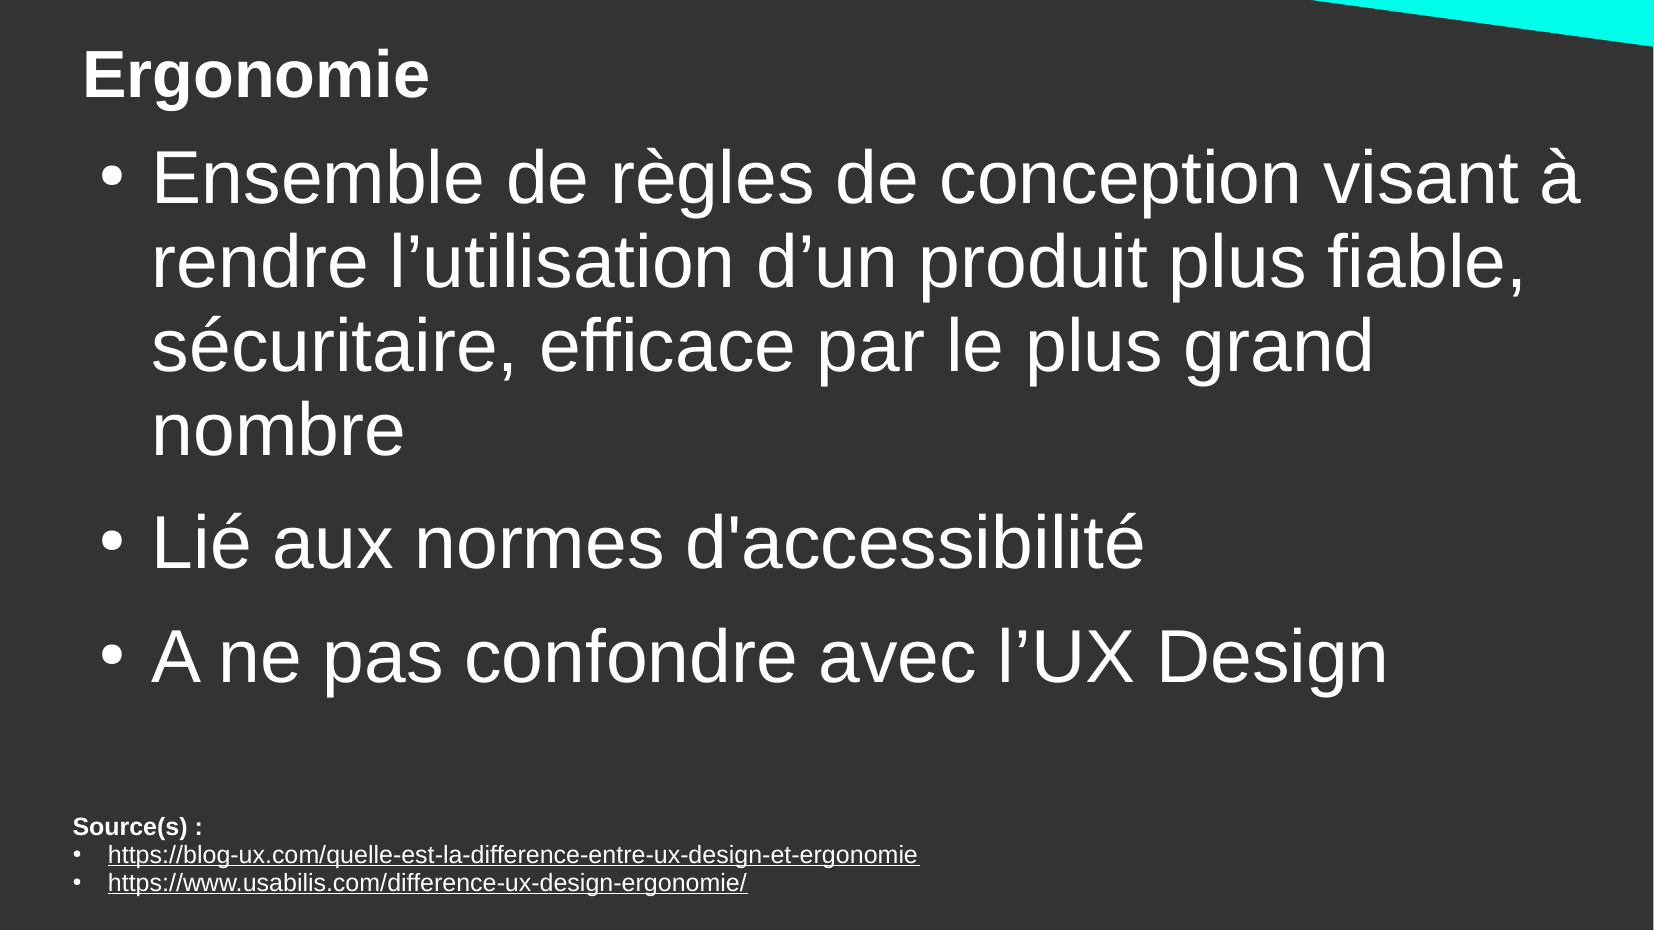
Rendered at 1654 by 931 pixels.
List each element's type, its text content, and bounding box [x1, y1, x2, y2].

list Ensemble de règles de conception visant à rendre l’utilisation d’un produit plus fiable, sécuritaire, efficace par le plus grand nombre Lié aux normes d'accessibilité A ne pas confondre avec l’UX Design [80, 135, 1620, 804]
title Ergonomie [82, 37, 1571, 114]
text_box [1311, 0, 1654, 47]
text_box Source(s) : https://blog-ux.com/quelle-est-la-difference-entre-ux-design-et-ergonomie https://www.usabilis.com/difference-ux-design-ergonomie/ [57, 805, 1543, 905]
